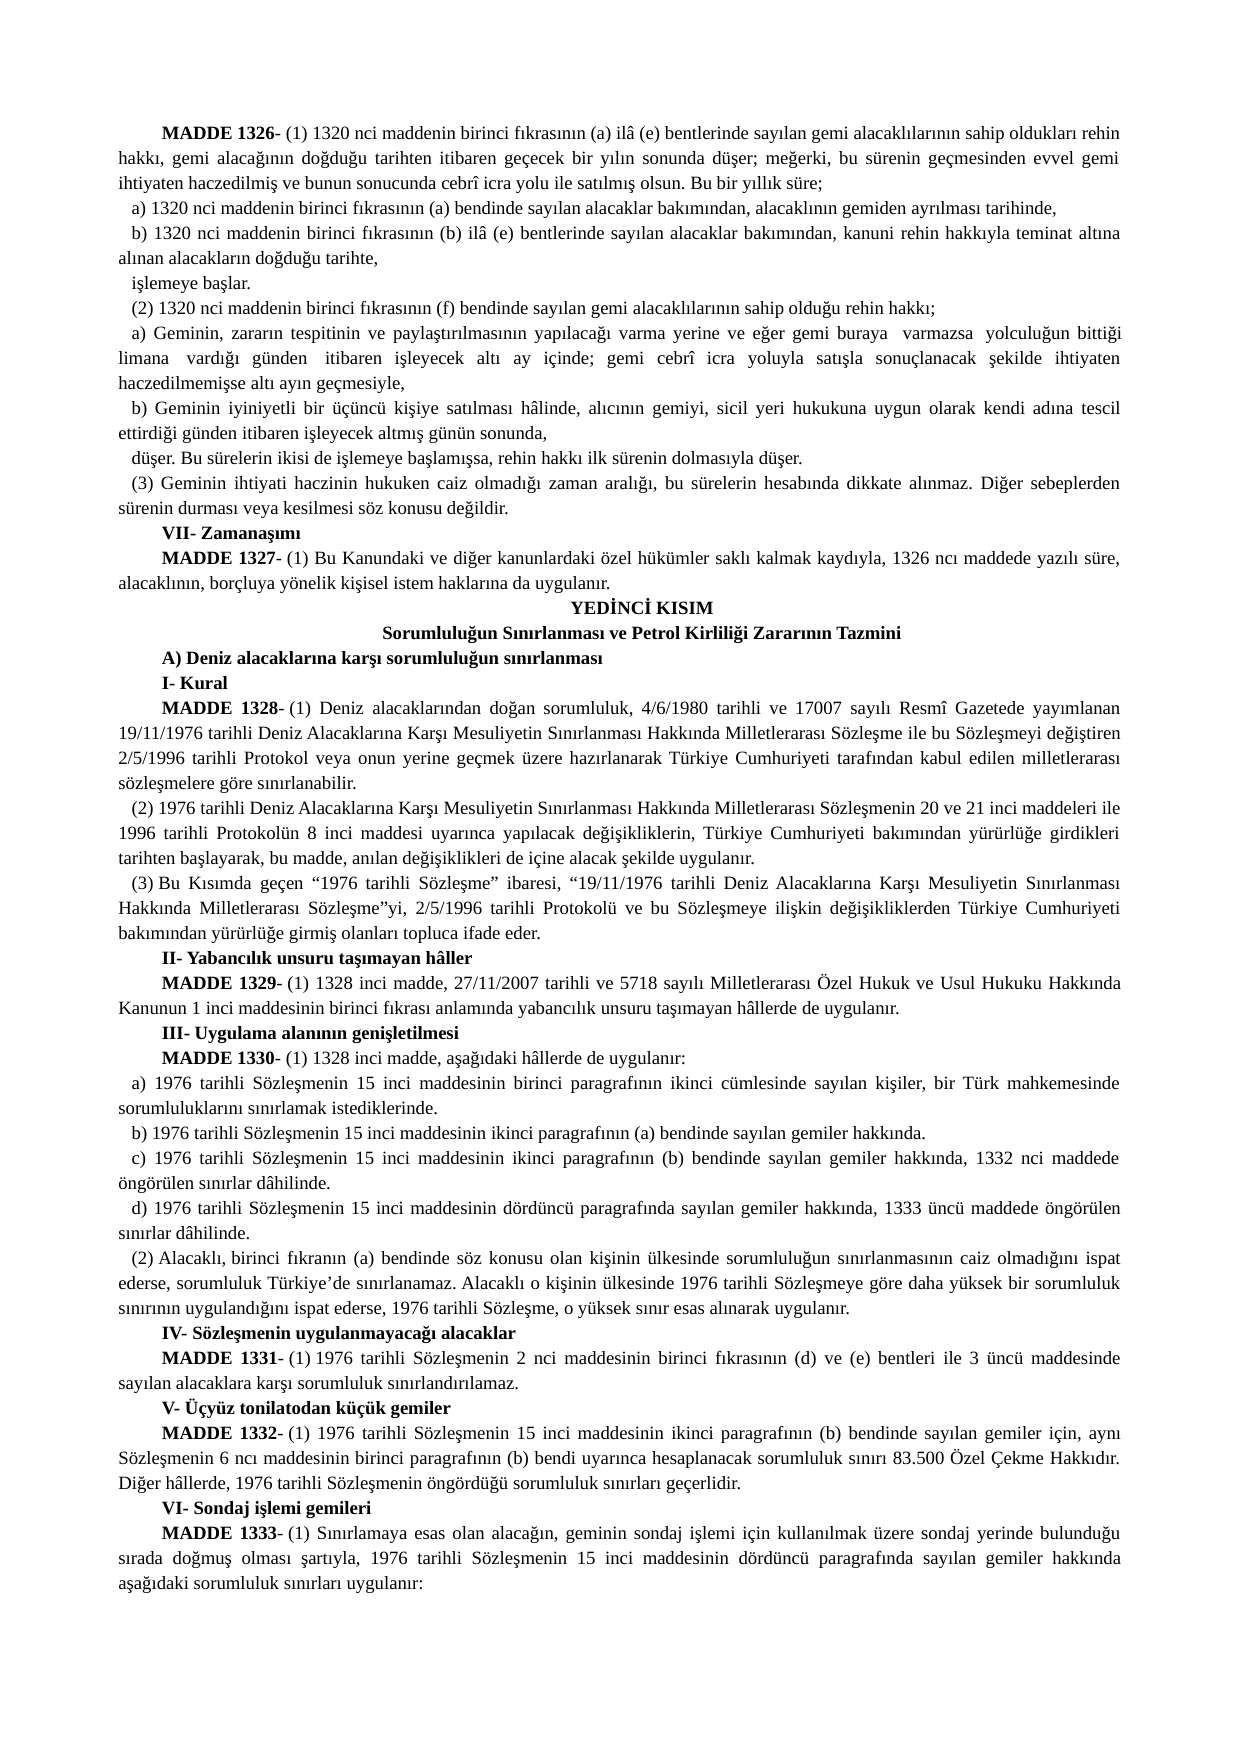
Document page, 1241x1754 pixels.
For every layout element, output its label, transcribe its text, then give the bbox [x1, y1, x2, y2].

text IV- Sözleşmenin uygulanmayacağı alacaklar [118, 1318, 1122, 1343]
text MADDE 1330- (1) 1328 inci madde, aşağıdaki hâllerde de uygulanır: [118, 1043, 1122, 1068]
text MADDE 1328- (1) Deniz alacaklarından doğan sorumluluk, 4/6/1980 tarihli ve 17007 sayılı Resmî Gazetede yayımlanan 19/11/1976 tarihli Deniz Alacaklarına Karşı Mesuliyetin Sınırlanması Hakkında Milletlerarası Sözleşme ile bu Sözleşmeyi değiştiren 2/5/1996 tarihli Protokol veya onun yerine geçmek üzere hazırlanarak Türkiye Cumhuriyeti tarafından kabul edilen milletlerarası sözleşmelere göre sınırlanabilir. [118, 693, 1122, 793]
text a) 1320 nci maddenin birinci fıkrasının (a) bendinde sayılan alacaklar bakımından, alacaklının gemiden ayrılması tarihinde, [118, 193, 1122, 218]
text MADDE 1326- (1) 1320 nci maddenin birinci fıkrasının (a) ilâ (e) bentlerinde sayılan gemi alacaklılarının sahip oldukları rehin hakkı, gemi alacağının doğduğu tarihten itibaren geçecek bir yılın sonunda düşer; meğerki, bu sürenin geçmesinden evvel gemi ihtiyaten haczedilmiş ve bunun sonucunda cebrî icra yolu ile satılmış olsun. Bu bir yıllık süre; [118, 118, 1122, 193]
text I- Kural [118, 668, 1122, 693]
text Sorumluluğun Sınırlanması ve Petrol Kirliliği Zararının Tazmini [118, 618, 1122, 643]
text A) Deniz alacaklarına karşı sorumluluğun sınırlanması [118, 643, 1122, 668]
text MADDE 1327- (1) Bu Kanundaki ve diğer kanunlardaki özel hükümler saklı kalmak kaydıyla, 1326 ncı maddede yazılı süre, alacaklının, borçluya yönelik kişisel istem haklarına da uygulanır. [118, 543, 1122, 593]
text b) Geminin iyiniyetli bir üçüncü kişiye satılması hâlinde, alıcının gemiyi, sicil yeri hukukuna uygun olarak kendi adına tescil ettirdiği günden itibaren işleyecek altmış günün sonunda, [118, 393, 1122, 443]
text MADDE 1331- (1) 1976 tarihli Sözleşmenin 2 nci maddesinin birinci fıkrasının (d) ve (e) bentleri ile 3 üncü maddesinde sayılan alacaklara karşı sorumluluk sınırlandırılamaz. [118, 1343, 1122, 1393]
text (2) 1320 nci maddenin birinci fıkrasının (f) bendinde sayılan gemi alacaklılarının sahip olduğu rehin hakkı; [118, 293, 1122, 318]
text VI- Sondaj işlemi gemileri [118, 1493, 1122, 1518]
text a) Geminin, zararın tespitinin ve paylaştırılmasının yapılacağı varma yerine ve eğer gemi buraya varmazsa yolculuğun bittiği limana vardığı günden itibaren işleyecek altı ay içinde; gemi cebrî icra yoluyla satışla sonuçlanacak şekilde ihtiyaten haczedilmemişse altı ayın geçmesiyle, [118, 318, 1122, 393]
text b) 1320 nci maddenin birinci fıkrasının (b) ilâ (e) bentlerinde sayılan alacaklar bakımından, kanuni rehin hakkıyla teminat altına alınan alacakların doğduğu tarihte, [118, 218, 1122, 268]
text MADDE 1332- (1) 1976 tarihli Sözleşmenin 15 inci maddesinin ikinci paragrafının (b) bendinde sayılan gemiler için, aynı Sözleşmenin 6 ncı maddesinin birinci paragrafının (b) bendi uyarınca hesaplanacak sorumluluk sınırı 83.500 Özel Çekme Hakkıdır. Diğer hâllerde, 1976 tarihli Sözleşmenin öngördüğü sorumluluk sınırları geçerlidir. [118, 1418, 1122, 1493]
text VII- Zamanaşımı [118, 518, 1122, 543]
text düşer. Bu sürelerin ikisi de işlemeye başlamışsa, rehin hakkı ilk sürenin dolmasıyla düşer. [118, 443, 1122, 468]
text MADDE 1329- (1) 1328 inci madde, 27/11/2007 tarihli ve 5718 sayılı Milletlerarası Özel Hukuk ve Usul Hukuku Hakkında Kanunun 1 inci maddesinin birinci fıkrası anlamında yabancılık unsuru taşımayan hâllerde de uygulanır. [118, 968, 1122, 1018]
text (2) 1976 tarihli Deniz Alacaklarına Karşı Mesuliyetin Sınırlanması Hakkında Milletlerarası Sözleşmenin 20 ve 21 inci maddeleri ile 1996 tarihli Protokolün 8 inci maddesi uyarınca yapılacak değişikliklerin, Türkiye Cumhuriyeti bakımından yürürlüğe girdikleri tarihten başlayarak, bu madde, anılan değişiklikleri de içine alacak şekilde uygulanır. [118, 793, 1122, 868]
text YEDİNCİ KISIM [118, 593, 1122, 618]
text a) 1976 tarihli Sözleşmenin 15 inci maddesinin birinci paragrafının ikinci cümlesinde sayılan kişiler, bir Türk mahkemesinde sorumluluklarını sınırlamak istediklerinde. [118, 1068, 1122, 1118]
text c) 1976 tarihli Sözleşmenin 15 inci maddesinin ikinci paragrafının (b) bendinde sayılan gemiler hakkında, 1332 nci maddede öngörülen sınırlar dâhilinde. [118, 1143, 1122, 1193]
text III- Uygulama alanının genişletilmesi [118, 1018, 1122, 1043]
text (3) Bu Kısımda geçen “1976 tarihli Sözleşme” ibaresi, “19/11/1976 tarihli Deniz Alacaklarına Karşı Mesuliyetin Sınırlanması Hakkında Milletlerarası Sözleşme”yi, 2/5/1996 tarihli Protokolü ve bu Sözleşmeye ilişkin değişikliklerden Türkiye Cumhuriyeti bakımından yürürlüğe girmiş olanları topluca ifade eder. [118, 868, 1122, 943]
text II- Yabancılık unsuru taşımayan hâller [118, 943, 1122, 968]
text MADDE 1333- (1) Sınırlamaya esas olan alacağın, geminin sondaj işlemi için kullanılmak üzere sondaj yerinde bulunduğu sırada doğmuş olması şartıyla, 1976 tarihli Sözleşmenin 15 inci maddesinin dördüncü paragrafında sayılan gemiler hakkında aşağıdaki sorumluluk sınırları uygulanır: [118, 1518, 1122, 1593]
text (3) Geminin ihtiyati haczinin hukuken caiz olmadığı zaman aralığı, bu sürelerin hesabında dikkate alınmaz. Diğer sebeplerden sürenin durması veya kesilmesi söz konusu değildir. [118, 468, 1122, 518]
text d) 1976 tarihli Sözleşmenin 15 inci maddesinin dördüncü paragrafında sayılan gemiler hakkında, 1333 üncü maddede öngörülen sınırlar dâhilinde. [118, 1193, 1122, 1243]
text işlemeye başlar. [118, 268, 1122, 293]
text b) 1976 tarihli Sözleşmenin 15 inci maddesinin ikinci paragrafının (a) bendinde sayılan gemiler hakkında. [118, 1118, 1122, 1143]
text (2) Alacaklı, birinci fıkranın (a) bendinde söz konusu olan kişinin ülkesinde sorumluluğun sınırlanmasının caiz olmadığını ispat ederse, sorumluluk Türkiye’de sınırlanamaz. Alacaklı o kişinin ülkesinde 1976 tarihli Sözleşmeye göre daha yüksek bir sorumluluk sınırının uygulandığını ispat ederse, 1976 tarihli Sözleşme, o yüksek sınır esas alınarak uygulanır. [118, 1243, 1122, 1318]
text V- Üçyüz tonilatodan küçük gemiler [118, 1393, 1122, 1418]
